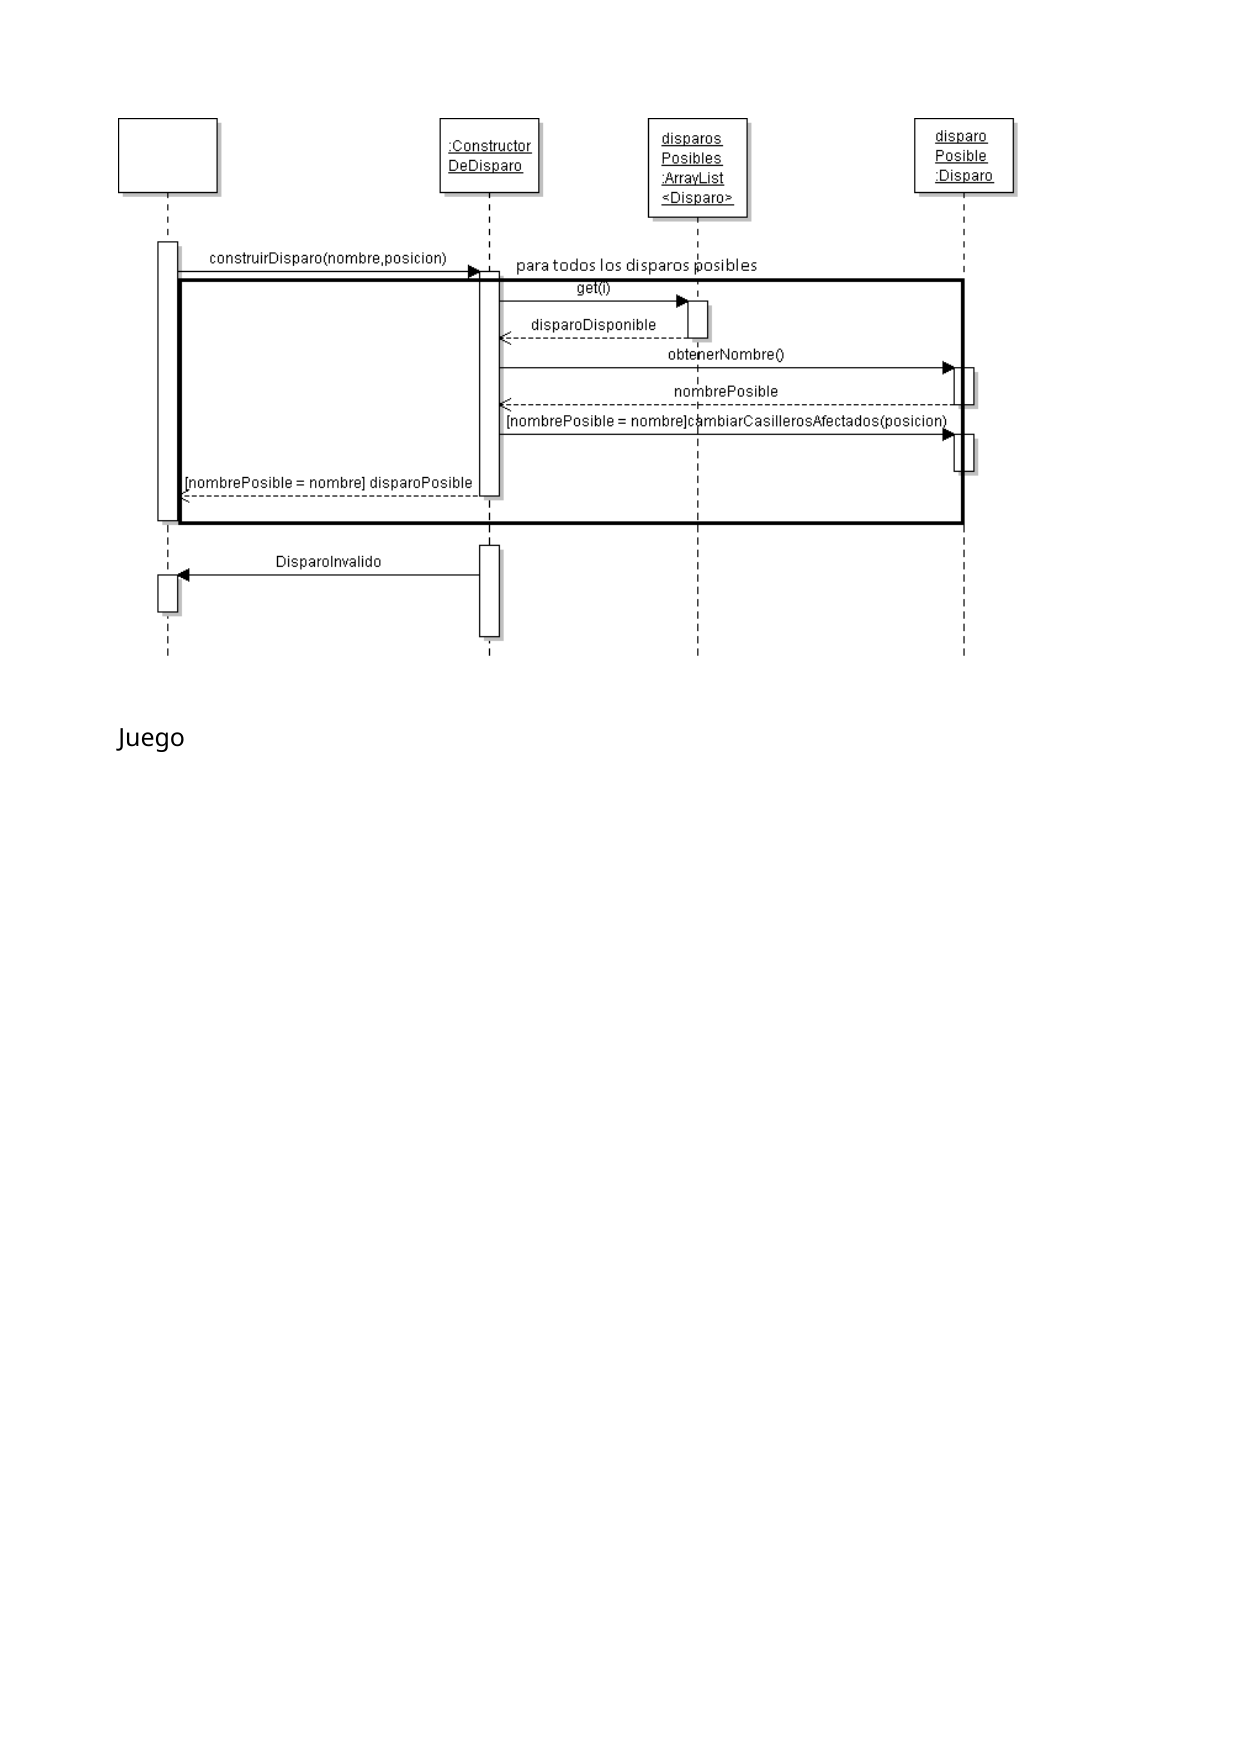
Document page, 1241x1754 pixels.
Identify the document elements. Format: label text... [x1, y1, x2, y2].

text Juego [118, 719, 1122, 754]
